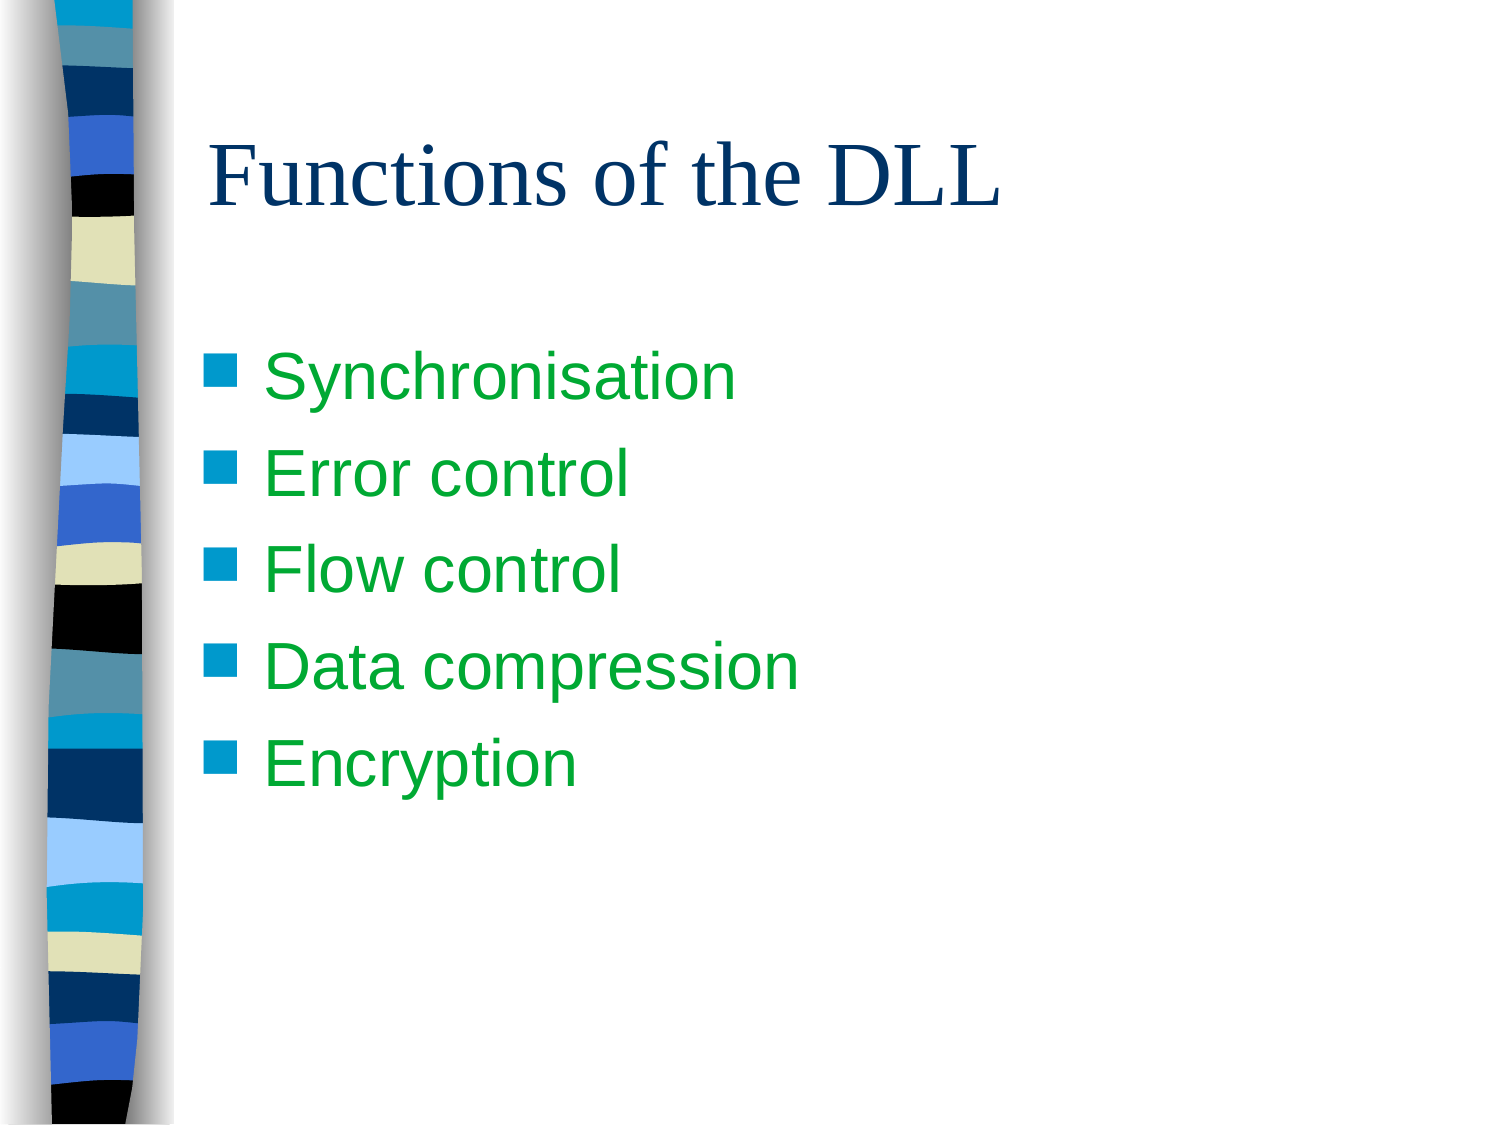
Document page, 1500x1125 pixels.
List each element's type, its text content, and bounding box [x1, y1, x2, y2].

title Functions of the DLL [192, 74, 1468, 263]
list Synchronisation Error control Flow control Data compression Encryption [192, 324, 1468, 1000]
